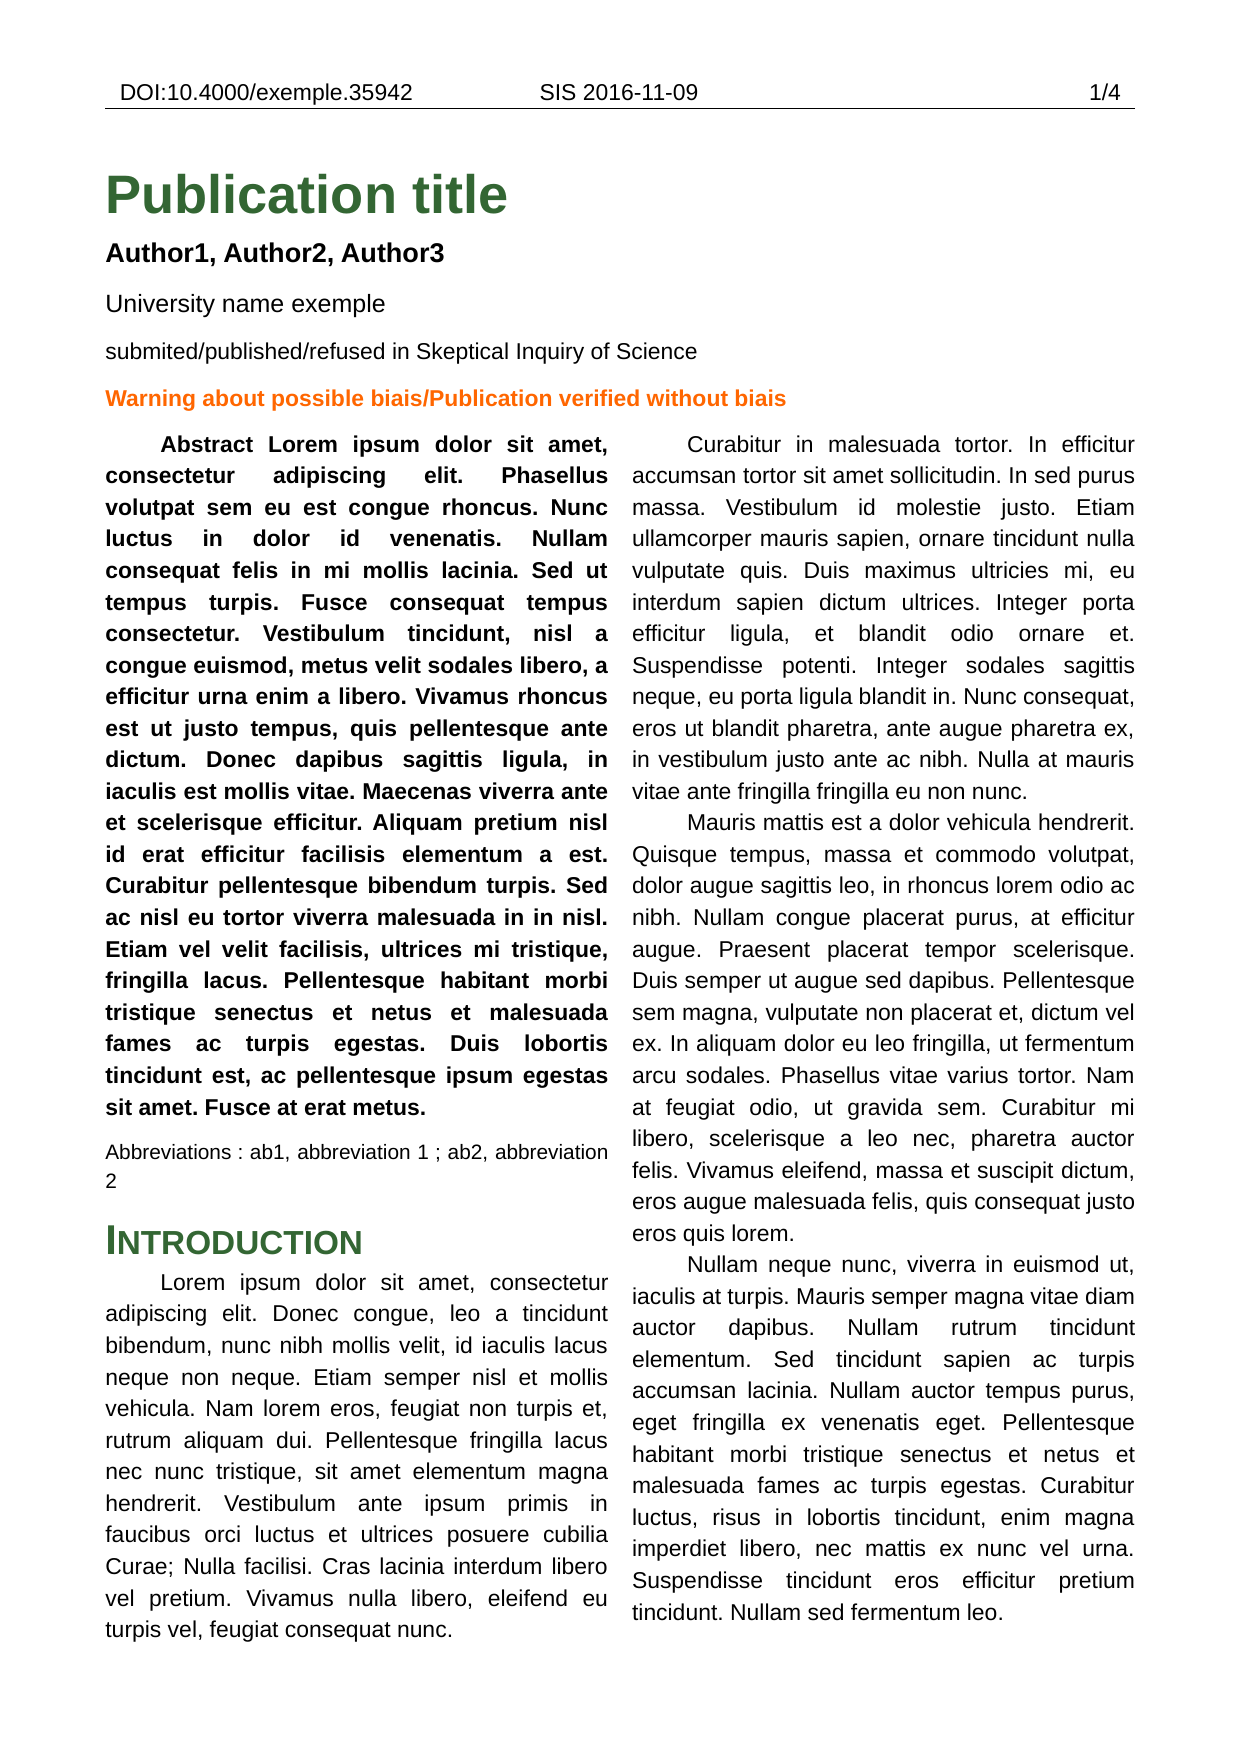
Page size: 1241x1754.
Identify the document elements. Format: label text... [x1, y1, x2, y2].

text Warning about possible biais/Publication verified without biais [105, 384, 1135, 411]
text Mauris mattis est a dolor vehicula hendrerit. Quisque tempus, massa et commodo volutpat, dolor augue sagittis leo, in rhoncus lorem odio ac nibh. Nullam congue placerat purus, at efficitur augue. Praesent placerat tempor scelerisque. Duis semper ut augue sed dapibus. Pellentesque sem magna, vulputate non placerat et, dictum vel ex. In aliquam dolor eu leo fringilla, ut fermentum arcu sodales. Phasellus vitae varius tortor. Nam at feugiat odio, ut gravida sem. Curabitur mi libero, scelerisque a leo nec, pharetra auctor felis. Vivamus eleifend, massa et suscipit dictum, eros augue malesuada felis, quis consequat justo eros quis lorem. [632, 809, 1135, 1246]
text submited/published/refused in Skeptical Inquiry of Science [105, 338, 1135, 365]
text University name exemple [105, 289, 1135, 318]
title Introduction [105, 1215, 608, 1263]
text Lorem ipsum dolor sit amet, consectetur adipiscing elit. Donec congue, leo a tincidunt bibendum, nunc nibh mollis velit, id iaculis lacus neque non neque. Etiam semper nisl et mollis vehicula. Nam lorem eros, feugiat non turpis et, rutrum aliquam dui. Pellentesque fringilla lacus nec nunc tristique, sit amet elementum magna hendrerit. Vestibulum ante ipsum primis in faucibus orci luctus et ultrices posuere cubilia Curae; Nulla facilisi. Cras lacinia interdum libero vel pretium. Vivamus nulla libero, eleifend eu turpis vel, feugiat consequat nunc. [105, 1269, 608, 1642]
text Curabitur in malesuada tortor. In efficitur accumsan tortor sit amet sollicitudin. In sed purus massa. Vestibulum id molestie justo. Etiam ullamcorper mauris sapien, ornare tincidunt nulla vulputate quis. Duis maximus ultricies mi, eu interdum sapien dictum ultrices. Integer porta efficitur ligula, et blandit odio ornare et. Suspendisse potenti. Integer sodales sagittis neque, eu porta ligula blandit in. Nunc consequat, eros ut blandit pharetra, ante augue pharetra ex, in vestibulum justo ante ac nibh. Nulla at mauris vitae ante fringilla fringilla eu non nunc. [632, 431, 1135, 804]
text Abstract Lorem ipsum dolor sit amet, consectetur adipiscing elit. Phasellus volutpat sem eu est congue rhoncus. Nunc luctus in dolor id venenatis. Nullam consequat felis in mi mollis lacinia. Sed ut tempus turpis. Fusce consequat tempus consectetur. Vestibulum tincidunt, nisl a congue euismod, metus velit sodales libero, a efficitur urna enim a libero. Vivamus rhoncus est ut justo tempus, quis pellentesque ante dictum. Donec dapibus sagittis ligula, in iaculis est mollis vitae. Maecenas viverra ante et scelerisque efficitur. Aliquam pretium nisl id erat efficitur facilisis elementum a est. Curabitur pellentesque bibendum turpis. Sed ac nisl eu tortor viverra malesuada in in nisl. Etiam vel velit facilisis, ultrices mi tristique, fringilla lacus. Pellentesque habitant morbi tristique senectus et netus et malesuada fames ac turpis egestas. Duis lobortis tincidunt est, ac pellentesque ipsum egestas sit amet. Fusce at erat metus. [105, 431, 608, 1120]
text Nullam neque nunc, viverra in euismod ut, iaculis at turpis. Mauris semper magna vitae diam auctor dapibus. Nullam rutrum tincidunt elementum. Sed tincidunt sapien ac turpis accumsan lacinia. Nullam auctor tempus purus, eget fringilla ex venenatis eget. Pellentesque habitant morbi tristique senectus et netus et malesuada fames ac turpis egestas. Curabitur luctus, risus in lobortis tincidunt, enim magna imperdiet libero, nec mattis ex nunc vel urna. Suspendisse tincidunt eros efficitur pretium tincidunt. Nullam sed fermentum leo. [632, 1251, 1135, 1625]
text Author1, Author2, Author3 [105, 237, 1135, 268]
title Publication title [105, 162, 1135, 225]
text Abbreviations : ab1, abbreviation 1 ; ab2, abbreviation 2 [105, 1140, 608, 1192]
